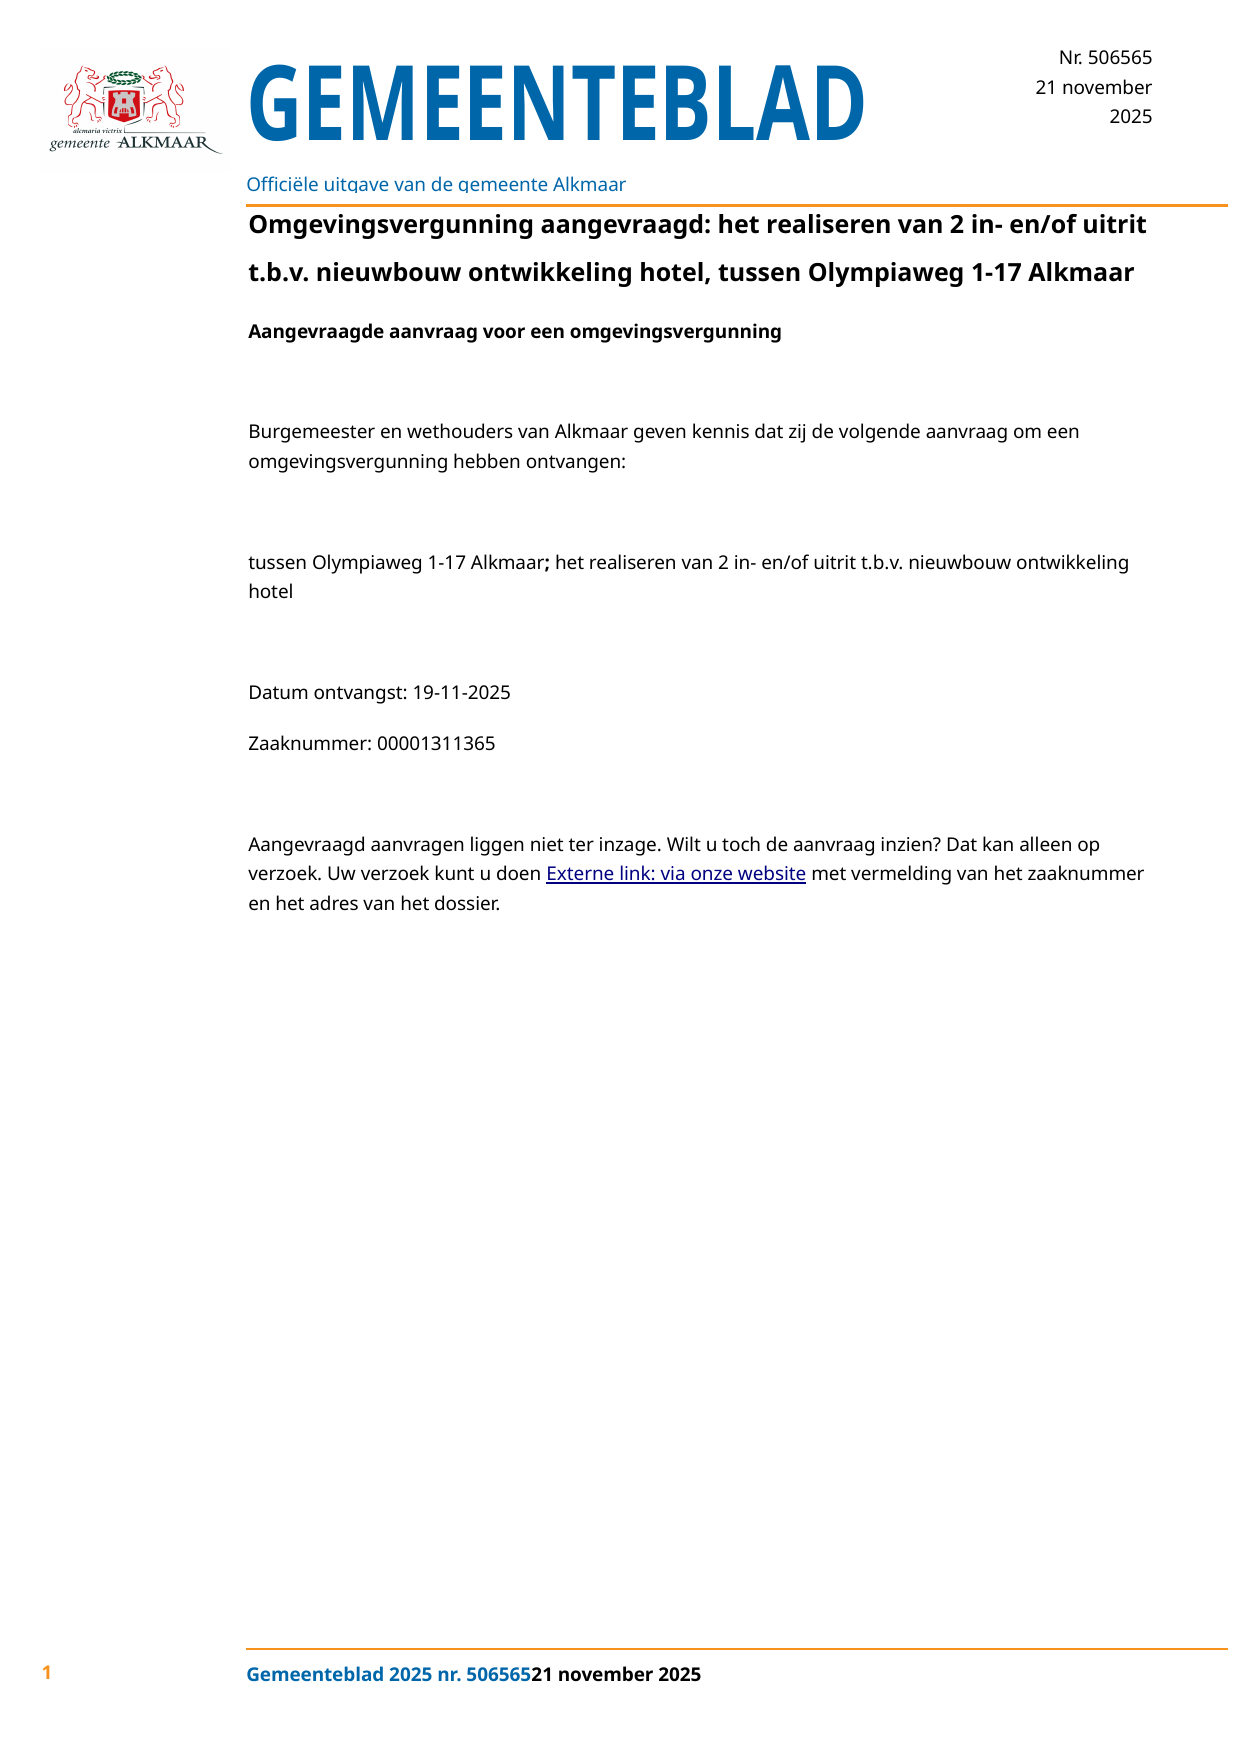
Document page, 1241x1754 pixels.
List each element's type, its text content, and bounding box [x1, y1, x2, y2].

text Omgevingsvergunning aangevraagd: het realiseren van 2 in- en/of uitrit t.b.v. nieuwbouw ontwikkeling hotel, tussen Olympiaweg 1-17 Alkmaar [248, 207, 1152, 288]
text Aangevraagd aanvragen liggen niet ter inzage. Wilt u toch de aanvraag inzien? Dat kan alleen op verzoek. Uw verzoek kunt u doen Externe link: via onze website met vermelding van het zaaknummer en het adres van het dossier. [248, 831, 1152, 916]
text Zaaknummer: 00001311365 [248, 730, 1152, 756]
text Burgemeester en wethouders van Alkmaar geven kennis dat zij de volgende aanvraag om een omgevingsvergunning hebben ontvangen: [248, 419, 1152, 474]
text Datum ontvangst: 19-11-2025 [248, 679, 1152, 705]
text tussen Olympiaweg 1-17 Alkmaar; het realiseren van 2 in- en/of uitrit t.b.v. nieuwbouw ontwikkeling hotel [248, 549, 1152, 604]
text Aangevraagde aanvraag voor een omgevingsvergunning [248, 318, 1152, 344]
picture [41, 47, 231, 172]
